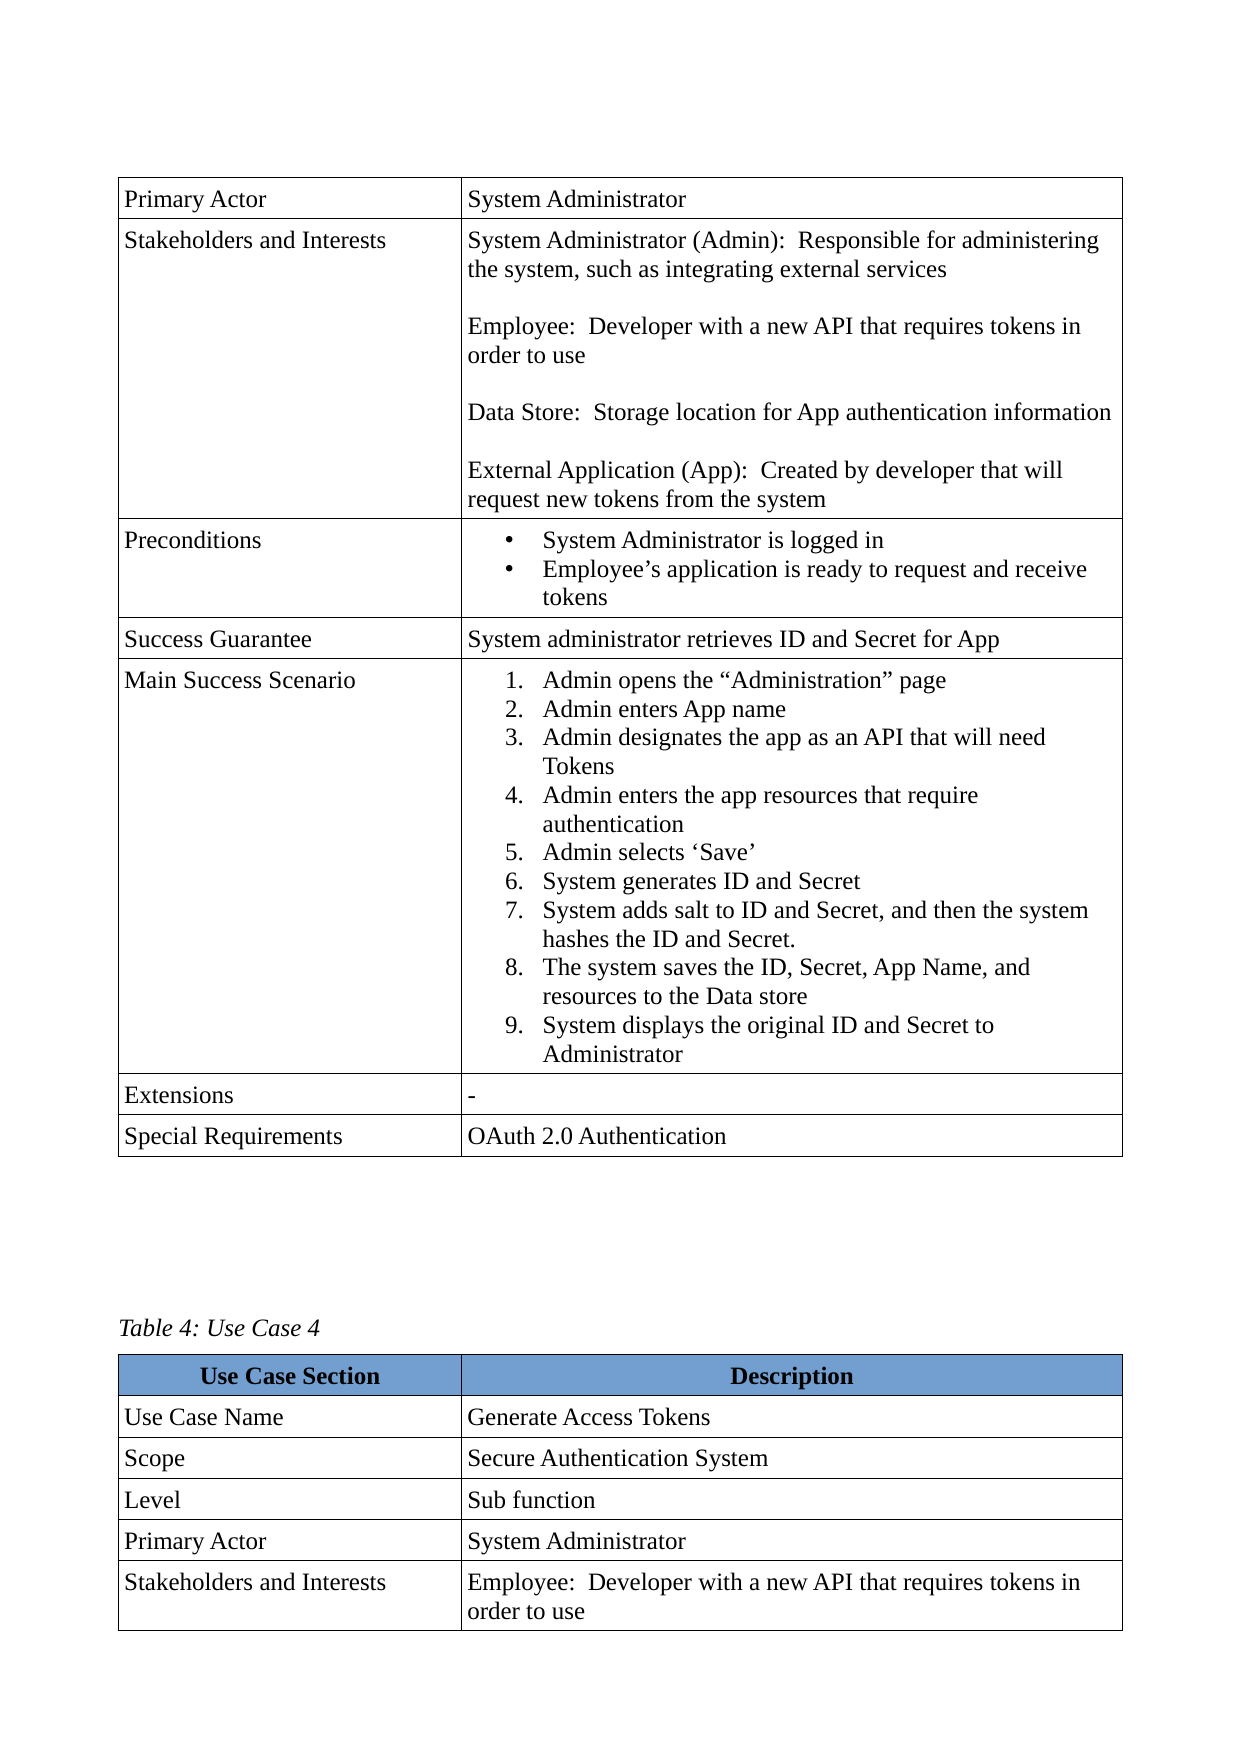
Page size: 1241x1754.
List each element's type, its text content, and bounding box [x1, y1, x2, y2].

table_cell Secure Authentication System [462, 1438, 1122, 1478]
table_cell - [462, 1074, 1122, 1114]
table_cell Primary Actor [119, 1520, 461, 1560]
table_cell Level [119, 1479, 461, 1519]
table_cell System Administrator [462, 178, 1122, 218]
table_cell Preconditions [119, 519, 461, 617]
table_cell Generate Access Tokens [462, 1396, 1122, 1437]
table_header Description [462, 1355, 1122, 1395]
table_cell Admin opens the “Administration” page Admin enters App name Admin designates the app as an API that will need Tokens Admin enters the app resources that require authentication Admin selects ‘Save’ System generates ID and Secret System adds salt to ID and Secret, and then the system hashes the ID and Secret. The system saves the ID, Secret, App Name, and resources to the Data store System displays the original ID and Secret to Administrator [462, 659, 1122, 1073]
table_cell Use Case Name [119, 1396, 461, 1437]
table_cell Employee: Developer with a new API that requires tokens in order to use [462, 1561, 1122, 1630]
table_header Use Case Section [119, 1355, 461, 1395]
table_cell Main Success Scenario [119, 659, 461, 1073]
table_cell Success Guarantee [119, 618, 461, 658]
table_cell Primary Actor [119, 178, 461, 218]
table_cell Stakeholders and Interests [119, 1561, 461, 1630]
table_cell Special Requirements [119, 1115, 461, 1156]
table_cell Stakeholders and Interests [119, 219, 461, 518]
table_cell Sub function [462, 1479, 1122, 1519]
table_cell System administrator retrieves ID and Secret for App [462, 618, 1122, 658]
table_cell Scope [119, 1438, 461, 1478]
table_cell OAuth 2.0 Authentication [462, 1115, 1122, 1156]
text Table 4: Use Case 4 [118, 1313, 1122, 1342]
table_cell System Administrator [462, 1520, 1122, 1560]
table_cell Extensions [119, 1074, 461, 1114]
table_cell System Administrator (Admin): Responsible for administering the system, such as integrating external services Employee: Developer with a new API that requires tokens in order to use Data Store: Storage location for App authentication information External Application (App): Created by developer that will request new tokens from the system [462, 219, 1122, 518]
table_cell System Administrator is logged in Employee’s application is ready to request and receive tokens [462, 519, 1122, 617]
